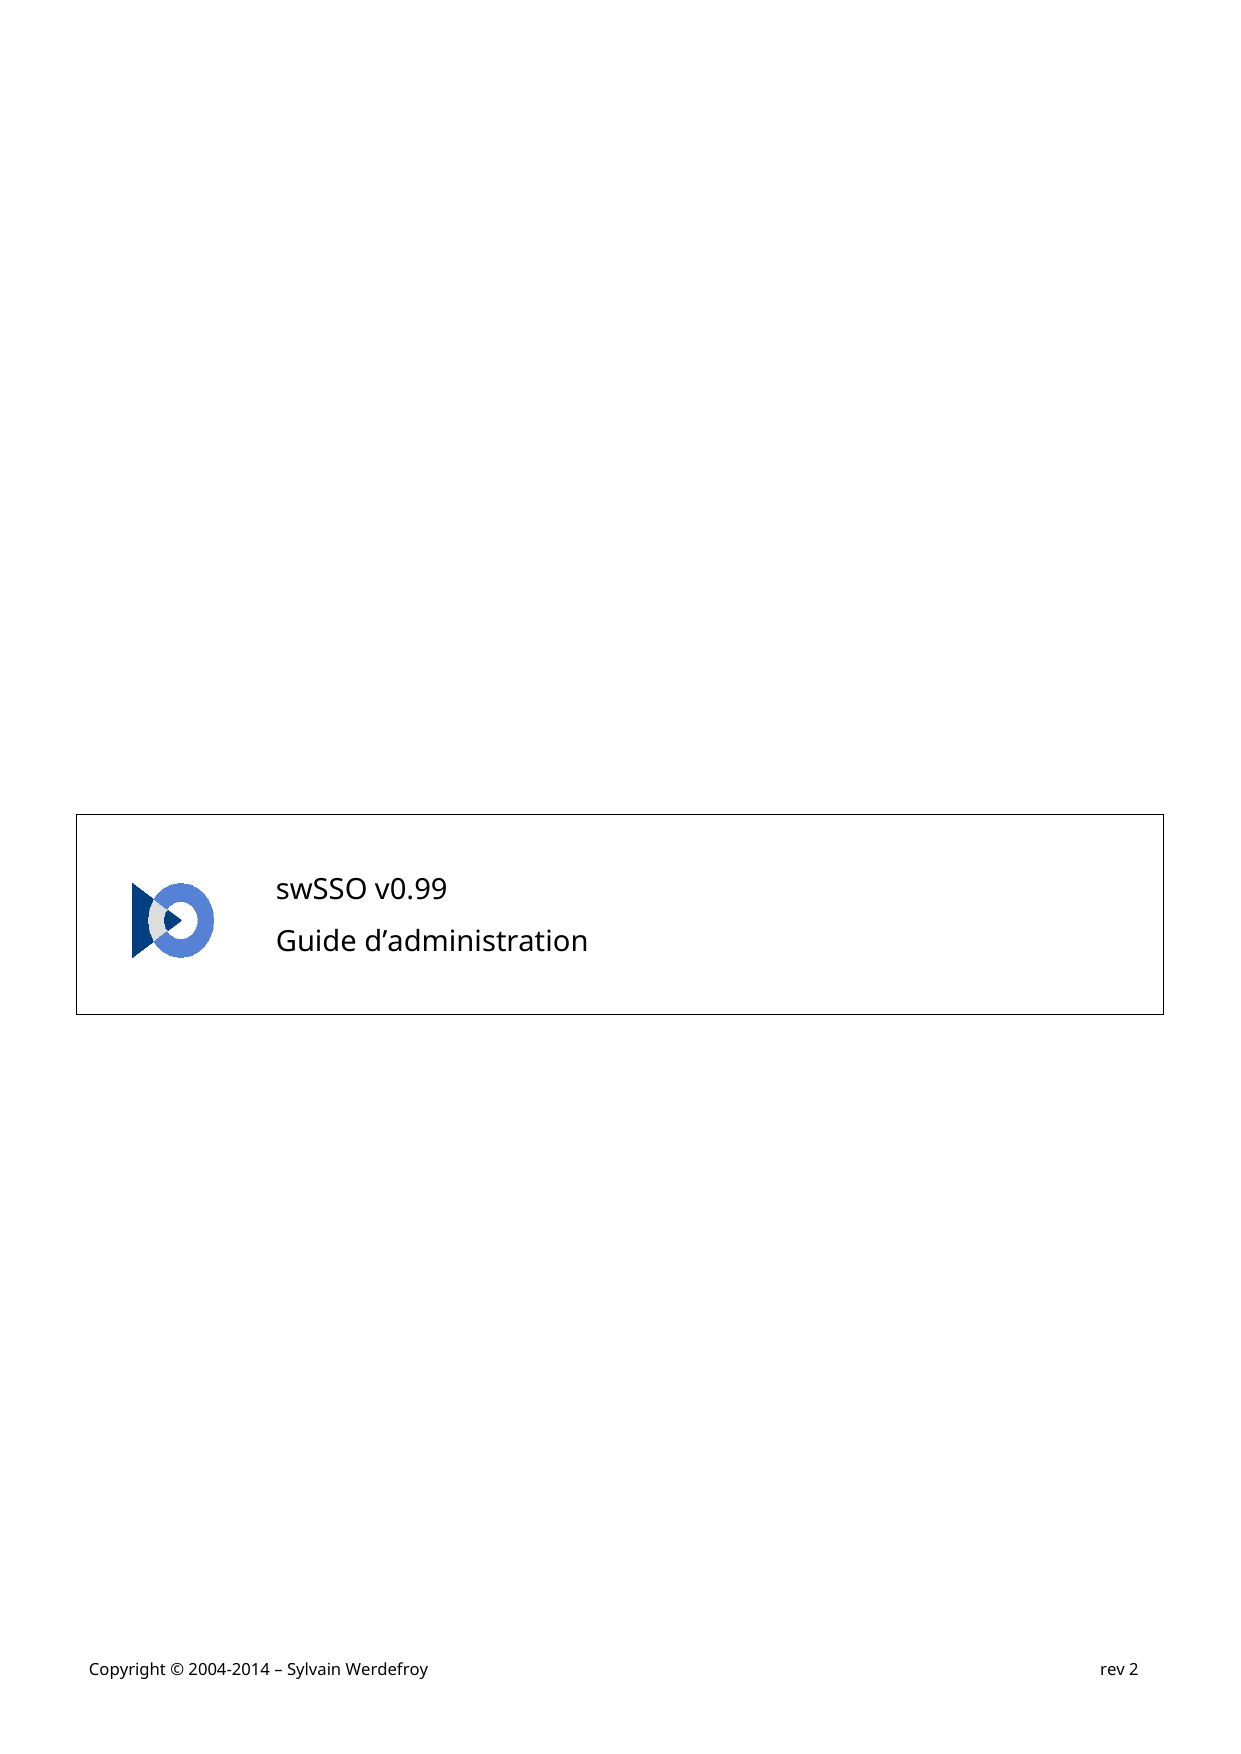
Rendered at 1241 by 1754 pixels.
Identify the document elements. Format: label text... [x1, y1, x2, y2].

picture [123, 873, 222, 968]
table_header swSSO v0.99 Guide d’administration [260, 815, 988, 1014]
table_header [77, 815, 260, 1014]
table_header [988, 815, 1163, 1014]
